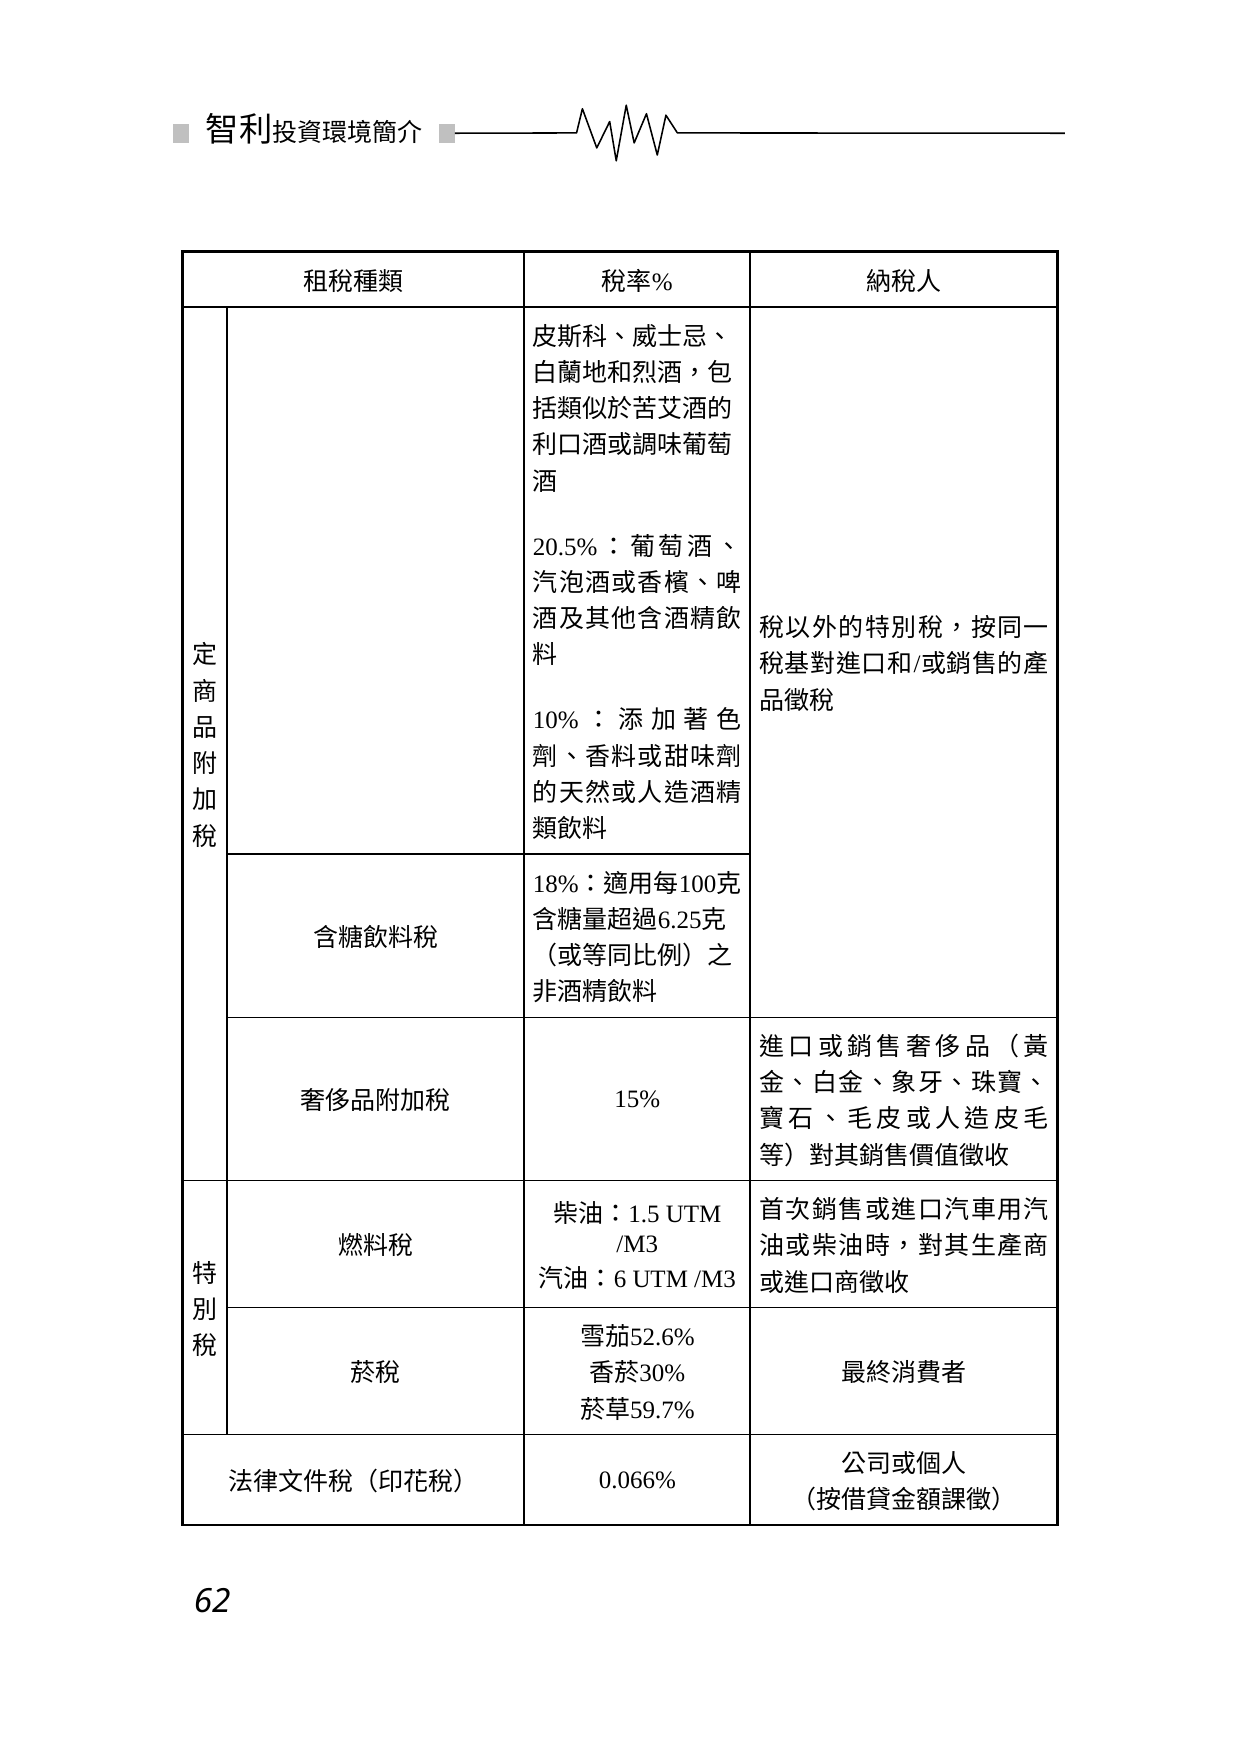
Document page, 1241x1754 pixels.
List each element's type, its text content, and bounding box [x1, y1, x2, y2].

table_cell 含糖飲料稅 [228, 855, 523, 1016]
table_cell 15% [525, 1018, 749, 1180]
table_cell 進口或銷售奢侈品（黃金、白金、象牙、珠寶、寶石、毛皮或人造皮毛等）對其銷售價值徵收 [751, 1018, 1056, 1180]
table_cell 公司或個人 （按借貸金額課徵） [751, 1435, 1056, 1524]
table_cell 柴油：1.5 UTM /M3 汽油：6 UTM /M3 [525, 1181, 749, 1307]
table_cell 法律文件稅（印花稅） [184, 1435, 523, 1524]
table_cell 皮斯科、威士忌、白蘭地和烈酒，包括類似於苦艾酒的利口酒或調味葡萄酒 20.5%：葡萄酒、汽泡酒或香檳、啤酒及其他含酒精飲料 10%：添加著色劑、香料或甜味劑的天然或人造酒精類飲料 [525, 308, 749, 853]
table_cell 最終消費者 [751, 1308, 1056, 1434]
table_cell 定商品附加稅 [184, 308, 226, 1180]
table_header 納稅人 [751, 253, 1056, 306]
table_cell 特別稅 [184, 1181, 226, 1434]
table_cell 18%：適用每100克含糖量超過6.25克（或等同比例）之非酒精飲料 [525, 855, 749, 1016]
table_cell 奢侈品附加稅 [228, 1018, 523, 1180]
table_header 租稅種類 [184, 253, 523, 306]
table_cell 0.066% [525, 1435, 749, 1524]
table_cell 燃料稅 [228, 1181, 523, 1307]
table_cell 雪茄52.6% 香菸30% 菸草59.7% [525, 1308, 749, 1434]
table_cell 菸稅 [228, 1308, 523, 1434]
table_cell 首次銷售或進口汽車用汽油或柴油時，對其生產商或進口商徵收 [751, 1181, 1056, 1307]
table_cell 稅以外的特別稅，按同一稅基對進口和/或銷售的產品徵稅 [751, 308, 1056, 1016]
table_header 稅率% [525, 253, 749, 306]
table_cell [228, 308, 523, 853]
